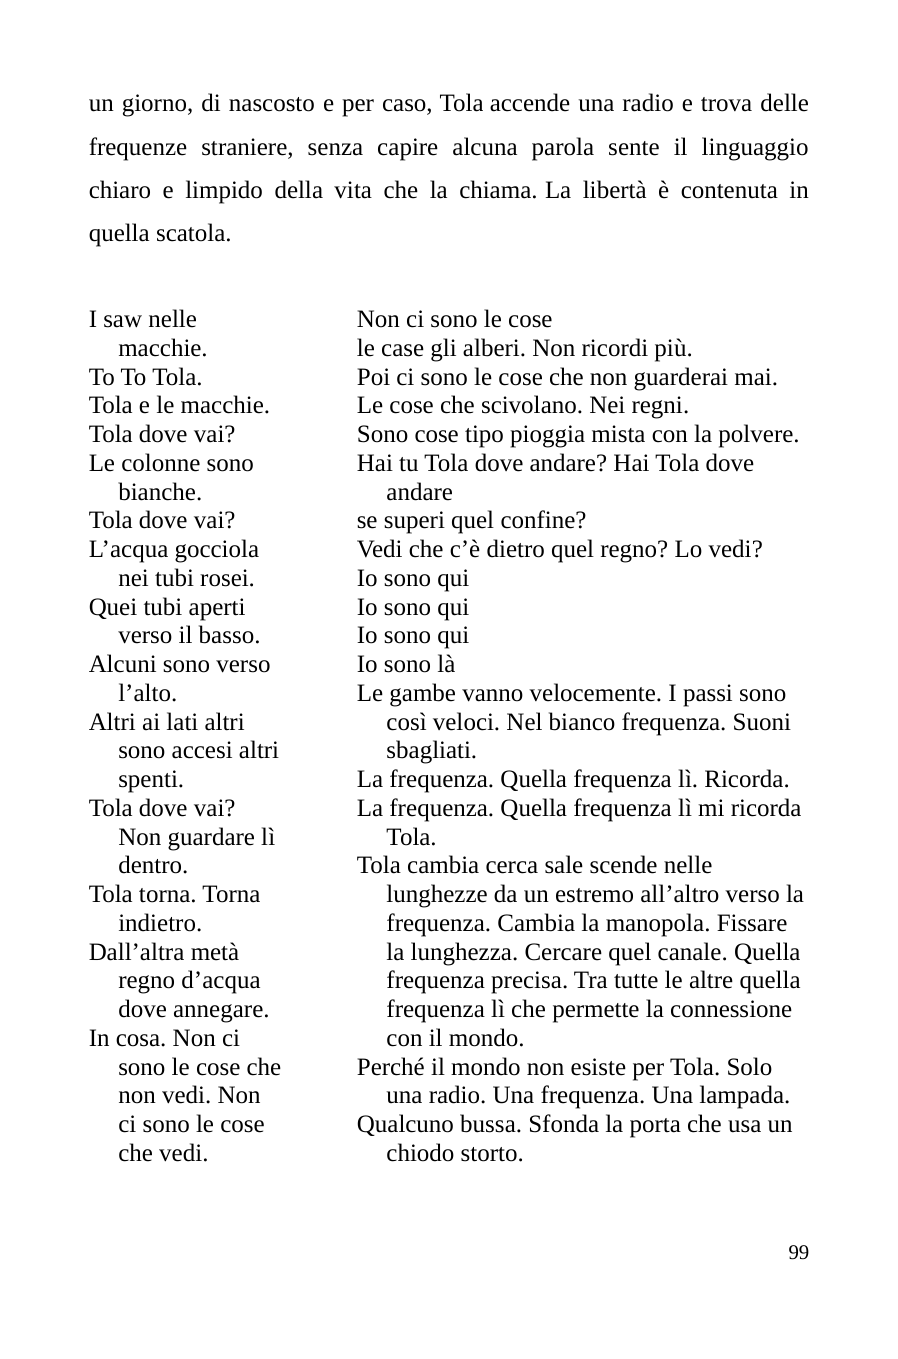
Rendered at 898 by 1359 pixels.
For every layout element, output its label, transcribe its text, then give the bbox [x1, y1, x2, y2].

text se superi quel confine? [357, 505, 809, 534]
text I saw nelle macchie. [88, 304, 283, 362]
text Tola dove vai? [88, 505, 283, 534]
text Perché il mondo non esiste per Tola. Solo una radio. Una frequenza. Una lampada. [357, 1052, 809, 1109]
text Vedi che c’è dietro quel regno? Lo vedi? [357, 534, 809, 563]
text Quei tubi aperti verso il basso. [88, 592, 283, 649]
text Le colonne sono bianche. [88, 448, 283, 505]
text To To Tola. [88, 362, 283, 390]
text un giorno, di nascosto e per caso, Tola accende una radio e trova delle frequenze straniere, senza capire alcuna parola sente il linguaggio chiaro e limpido della vita che la chiama. La libertà è contenuta in quella scatola. [88, 88, 809, 247]
text Sono cose tipo pioggia mista con la polvere. [357, 419, 809, 448]
text Tola dove vai? Non guardare lì dentro. [88, 793, 283, 879]
text Tola dove vai? [88, 419, 283, 448]
text Qualcuno bussa. Sfonda la porta che usa un chiodo storto. [357, 1109, 809, 1167]
text Non ci sono le cose [357, 304, 809, 333]
text Io sono qui [357, 592, 809, 620]
text Le gambe vanno velocemente. I passi sono così veloci. Nel bianco frequenza. Suoni sbagliati. [357, 678, 809, 764]
text Le cose che scivolano. Nei regni. [357, 390, 809, 419]
text La frequenza. Quella frequenza lì. Ricorda. [357, 764, 809, 793]
text La frequenza. Quella frequenza lì mi ricorda Tola. [357, 793, 809, 850]
text Io sono qui [357, 620, 809, 649]
text Poi ci sono le cose che non guarderai mai. [357, 362, 809, 390]
text Alcuni sono verso l’alto. [88, 649, 283, 707]
text In cosa. Non ci sono le cose che non vedi. Non ci sono le cose che vedi. [88, 1023, 283, 1167]
text Dall’altra metà regno d’acqua dove annegare. [88, 937, 283, 1023]
text Io sono là [357, 649, 809, 678]
text Tola torna. Torna indietro. [88, 879, 283, 937]
text Hai tu Tola dove andare? Hai Tola dove andare [357, 448, 809, 505]
text Io sono qui [357, 563, 809, 592]
text Altri ai lati altri sono accesi altri spenti. [88, 707, 283, 793]
text L’acqua gocciola nei tubi rosei. [88, 534, 283, 592]
text Tola cambia cerca sale scende nelle lunghezze da un estremo all’altro verso la frequenza. Cambia la manopola. Fissare la lunghezza. Cercare quel canale. Quella frequenza precisa. Tra tutte le altre quella frequenza lì che permette la connessione con il mondo. [357, 850, 809, 1052]
text Tola e le macchie. [88, 390, 283, 419]
text le case gli alberi. Non ricordi più. [357, 333, 809, 362]
